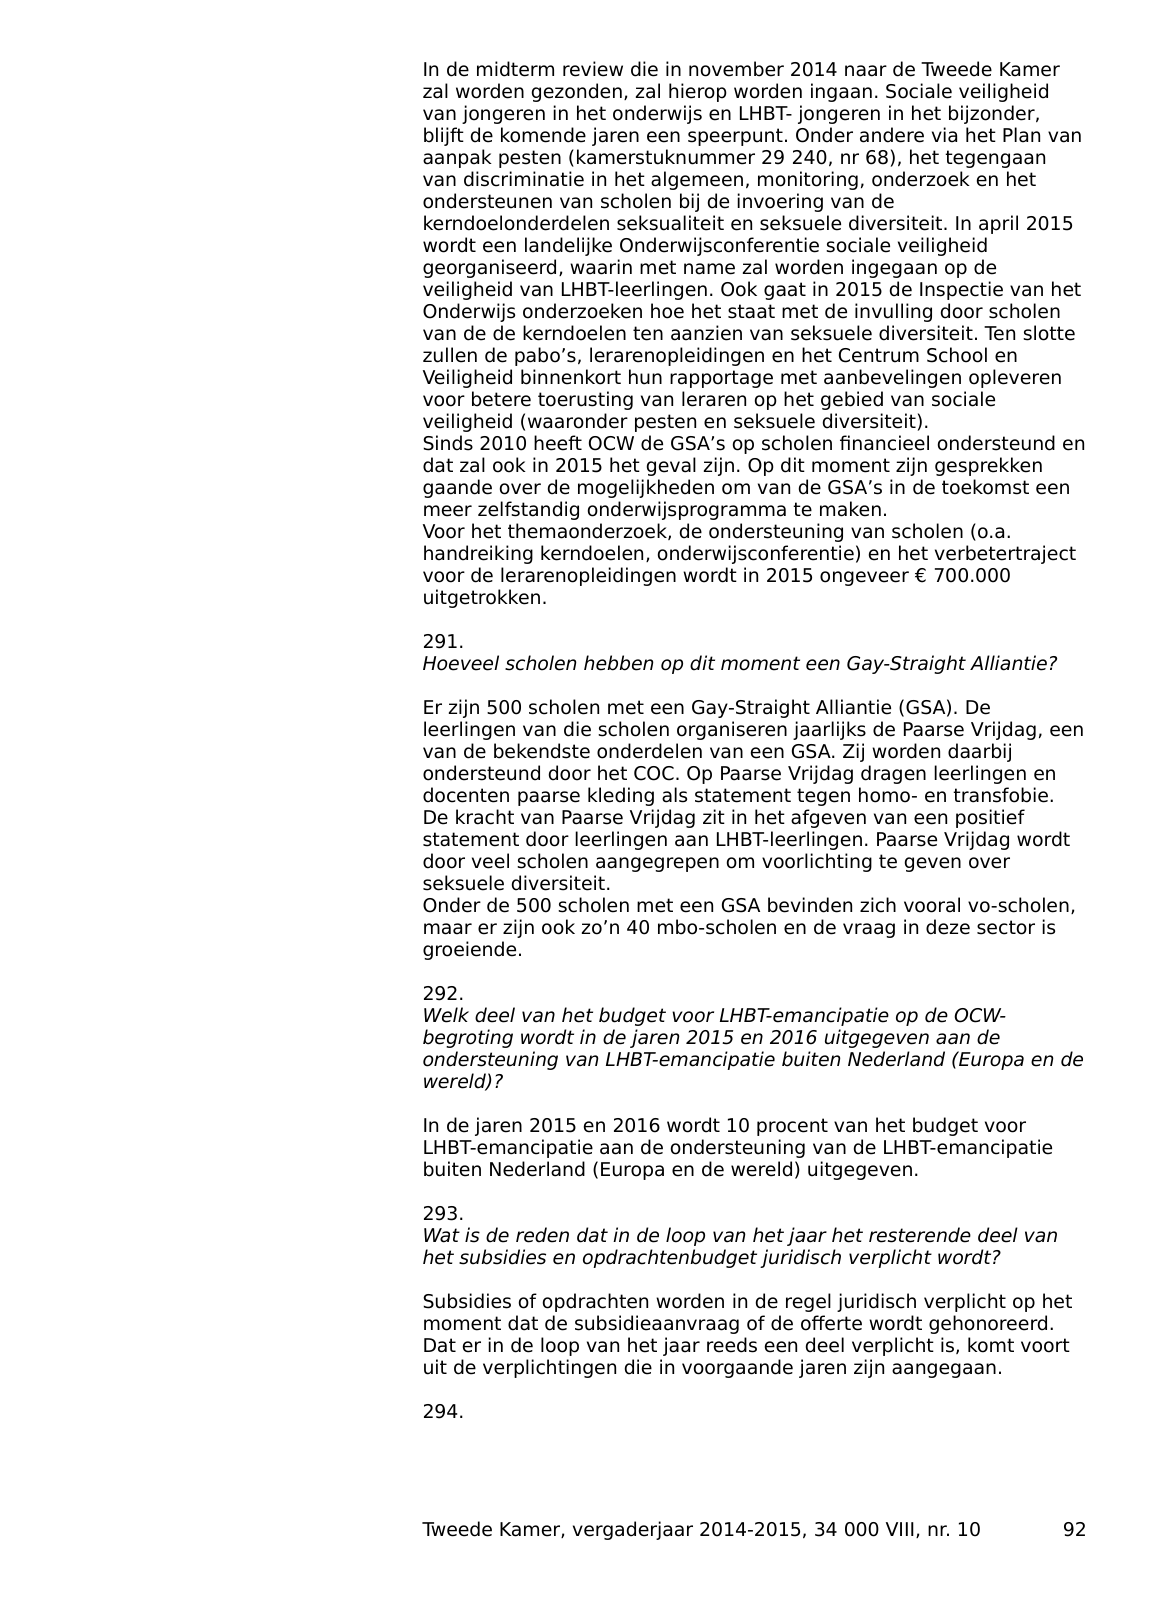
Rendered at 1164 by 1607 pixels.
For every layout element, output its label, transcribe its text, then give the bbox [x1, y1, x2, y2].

text Subsidies of opdrachten worden in de regel juridisch verplicht op het moment dat de subsidieaanvraag of de offerte wordt gehonoreerd. Dat er in de loop van het jaar reeds een deel verplicht is, komt voort uit de verplichtingen die in voorgaande jaren zijn aangegaan. [422, 1291, 1087, 1379]
text Welk deel van het budget voor LHBT-emancipatie op de OCW-begroting wordt in de jaren 2015 en 2016 uitgegeven aan de ondersteuning van LHBT-emancipatie buiten Nederland (Europa en de wereld)? [422, 1005, 1087, 1093]
text Er zijn 500 scholen met een Gay-Straight Alliantie (GSA). De leerlingen van die scholen organiseren jaarlijks de Paarse Vrijdag, een van de bekendste onderdelen van een GSA. Zij worden daarbij ondersteund door het COC. Op Paarse Vrijdag dragen leerlingen en docenten paarse kleding als statement tegen homo- en transfobie. De kracht van Paarse Vrijdag zit in het afgeven van een positief statement door leerlingen aan LHBT-leerlingen. Paarse Vrijdag wordt door veel scholen aangegrepen om voorlichting te geven over seksuele diversiteit. [422, 697, 1087, 895]
text In de midterm review die in november 2014 naar de Tweede Kamer zal worden gezonden, zal hierop worden ingaan. Sociale veiligheid van jongeren in het onderwijs en LHBT- jongeren in het bijzonder, blijft de komende jaren een speerpunt. Onder andere via het Plan van aanpak pesten (kamerstuknummer 29 240, nr 68), het tegengaan van discriminatie in het algemeen, monitoring, onderzoek en het ondersteunen van scholen bij de invoering van de kerndoelonderdelen seksualiteit en seksuele diversiteit. In april 2015 wordt een landelijke Onderwijsconferentie sociale veiligheid georganiseerd, waarin met name zal worden ingegaan op de veiligheid van LHBT-leerlingen. Ook gaat in 2015 de Inspectie van het Onderwijs onderzoeken hoe het staat met de invulling door scholen van de de kerndoelen ten aanzien van seksuele diversiteit. Ten slotte zullen de pabo’s, lerarenopleidingen en het Centrum School en Veiligheid binnenkort hun rapportage met aanbevelingen opleveren voor betere toerusting van leraren op het gebied van sociale veiligheid (waaronder pesten en seksuele diversiteit). [422, 59, 1087, 433]
text Hoeveel scholen hebben op dit moment een Gay-Straight Alliantie? [422, 653, 1087, 675]
text Sinds 2010 heeft OCW de GSA’s op scholen financieel ondersteund en dat zal ook in 2015 het geval zijn. Op dit moment zijn gesprekken gaande over de mogelijkheden om van de GSA’s in de toekomst een meer zelfstandig onderwijsprogramma te maken. [422, 433, 1087, 521]
text Voor het themaonderzoek, de ondersteuning van scholen (o.a. handreiking kerndoelen, onderwijsconferentie) en het verbetertraject voor de lerarenopleidingen wordt in 2015 ongeveer € 700.000 uitgetrokken. [422, 521, 1087, 608]
text 294. [422, 1401, 1087, 1423]
text Onder de 500 scholen met een GSA bevinden zich vooral vo-scholen, maar er zijn ook zo’n 40 mbo-scholen en de vraag in deze sector is groeiende. [422, 895, 1087, 961]
text 293. [422, 1203, 1087, 1225]
text In de jaren 2015 en 2016 wordt 10 procent van het budget voor LHBT-emancipatie aan de ondersteuning van de LHBT-emancipatie buiten Nederland (Europa en de wereld) uitgegeven. [422, 1115, 1087, 1181]
text 292. [422, 983, 1087, 1005]
text 291. [422, 631, 1087, 653]
text Wat is de reden dat in de loop van het jaar het resterende deel van het subsidies en opdrachtenbudget juridisch verplicht wordt? [422, 1225, 1087, 1269]
